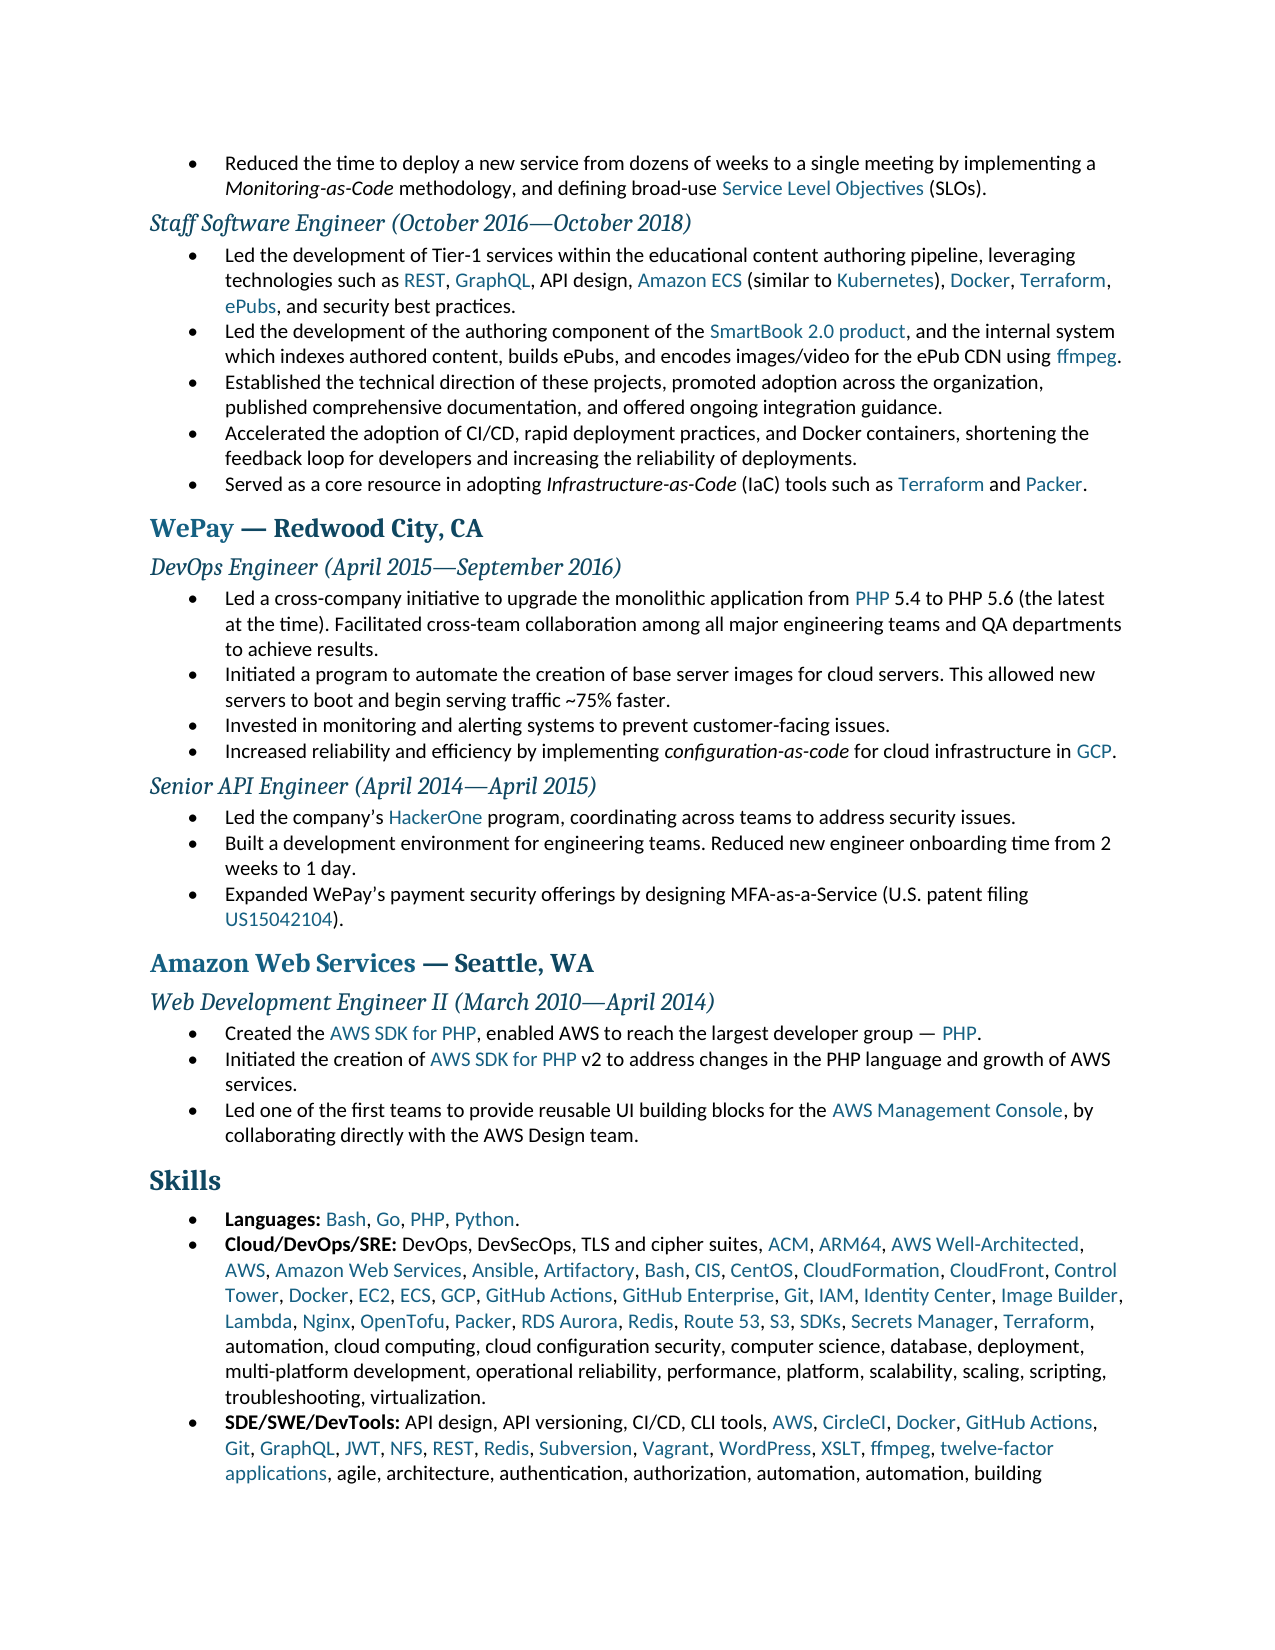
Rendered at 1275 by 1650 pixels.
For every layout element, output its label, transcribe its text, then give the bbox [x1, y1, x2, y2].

list Created the AWS SDK for PHP, enabled AWS to reach the largest developer group — PHP. [187, 1021, 1125, 1046]
list SDE/SWE/DevTools: API design, API versioning, CI/CD, CLI tools, AWS, CircleCI, Docker, GitHub Actions, Git, GraphQL, JWT, NFS, REST, Redis, Subversion, Vagrant, WordPress, XSLT, ffmpeg, twelve-factor applications, agile, architecture, authentication, authorization, automation, automation, building [187, 1409, 1125, 1486]
list Initiated the creation of AWS SDK for PHP v2 to address changes in the PHP language and growth of AWS services. [187, 1046, 1125, 1097]
list Led the company’s HackerOne program, coordinating across teams to address security issues. [187, 804, 1125, 830]
subtitle Amazon Web Services — Seattle, WA [150, 948, 1125, 979]
list Built a development environment for engineering teams. Reduced new engineer onboarding time from 2 weeks to 1 day. [187, 830, 1125, 881]
list Led the development of the authoring component of the SmartBook 2.0 product, and the internal system which indexes authored content, builds ePubs, and encodes images/video for the ePub CDN using ffmpeg. [187, 318, 1125, 369]
list Invested in monitoring and alerting systems to prevent customer-facing issues. [187, 712, 1125, 738]
subtitle Skills [150, 1164, 1125, 1198]
list Languages: Bash, Go, PHP, Python. [187, 1206, 1125, 1232]
list Led one of the first teams to provide reusable UI building blocks for the AWS Management Console, by collaborating directly with the AWS Design team. [187, 1097, 1125, 1148]
subtitle Senior API Engineer (April 2014—April 2015) [150, 772, 1125, 800]
subtitle DevOps Engineer (April 2015—September 2016) [150, 552, 1125, 581]
list Reduced the time to deploy a new service from dozens of weeks to a single meeting by implementing a Monitoring-as-Code methodology, and defining broad-use Service Level Objectives (SLOs). [187, 150, 1125, 201]
subtitle WePay — Redwood City, CA [150, 513, 1125, 544]
subtitle Staff Software Engineer (October 2016—October 2018) [150, 209, 1125, 238]
list Accelerated the adoption of CI/CD, rapid deployment practices, and Docker containers, shortening the feedback loop for developers and increasing the reliability of deployments. [187, 420, 1125, 471]
list Led a cross-company initiative to upgrade the monolithic application from PHP 5.4 to PHP 5.6 (the latest at the time). Facilitated cross-team collaboration among all major engineering teams and QA departments to achieve results. [187, 585, 1125, 662]
list Expanded WePay’s payment security offerings by designing MFA-as-a-Service (U.S. patent filing US15042104). [187, 881, 1125, 932]
subtitle Web Development Engineer II (March 2010—April 2014) [150, 988, 1125, 1016]
list Increased reliability and efficiency by implementing configuration-as-code for cloud infrastructure in GCP. [187, 738, 1125, 763]
list Led the development of Tier-1 services within the educational content authoring pipeline, leveraging technologies such as REST, GraphQL, API design, Amazon ECS (similar to Kubernetes), Docker, Terraform, ePubs, and security best practices. [187, 242, 1125, 318]
list Established the technical direction of these projects, promoted adoption across the organization, published comprehensive documentation, and offered ongoing integration guidance. [187, 369, 1125, 420]
list Initiated a program to automate the creation of base server images for cloud servers. This allowed new servers to boot and begin serving traffic ~75% faster. [187, 662, 1125, 712]
list Cloud/DevOps/SRE: DevOps, DevSecOps, TLS and cipher suites, ACM, ARM64, AWS Well-Architected, AWS, Amazon Web Services, Ansible, Artifactory, Bash, CIS, CentOS, CloudFormation, CloudFront, Control Tower, Docker, EC2, ECS, GCP, GitHub Actions, GitHub Enterprise, Git, IAM, Identity Center, Image Builder, Lambda, Nginx, OpenTofu, Packer, RDS Aurora, Redis, Route 53, S3, SDKs, Secrets Manager, Terraform, automation, cloud computing, cloud configuration security, computer science, database, deployment, multi-platform development, operational reliability, performance, platform, scalability, scaling, scripting, troubleshooting, virtualization. [187, 1232, 1125, 1409]
list Served as a core resource in adopting Infrastructure-as-Code (IaC) tools such as Terraform and Packer. [187, 471, 1125, 496]
